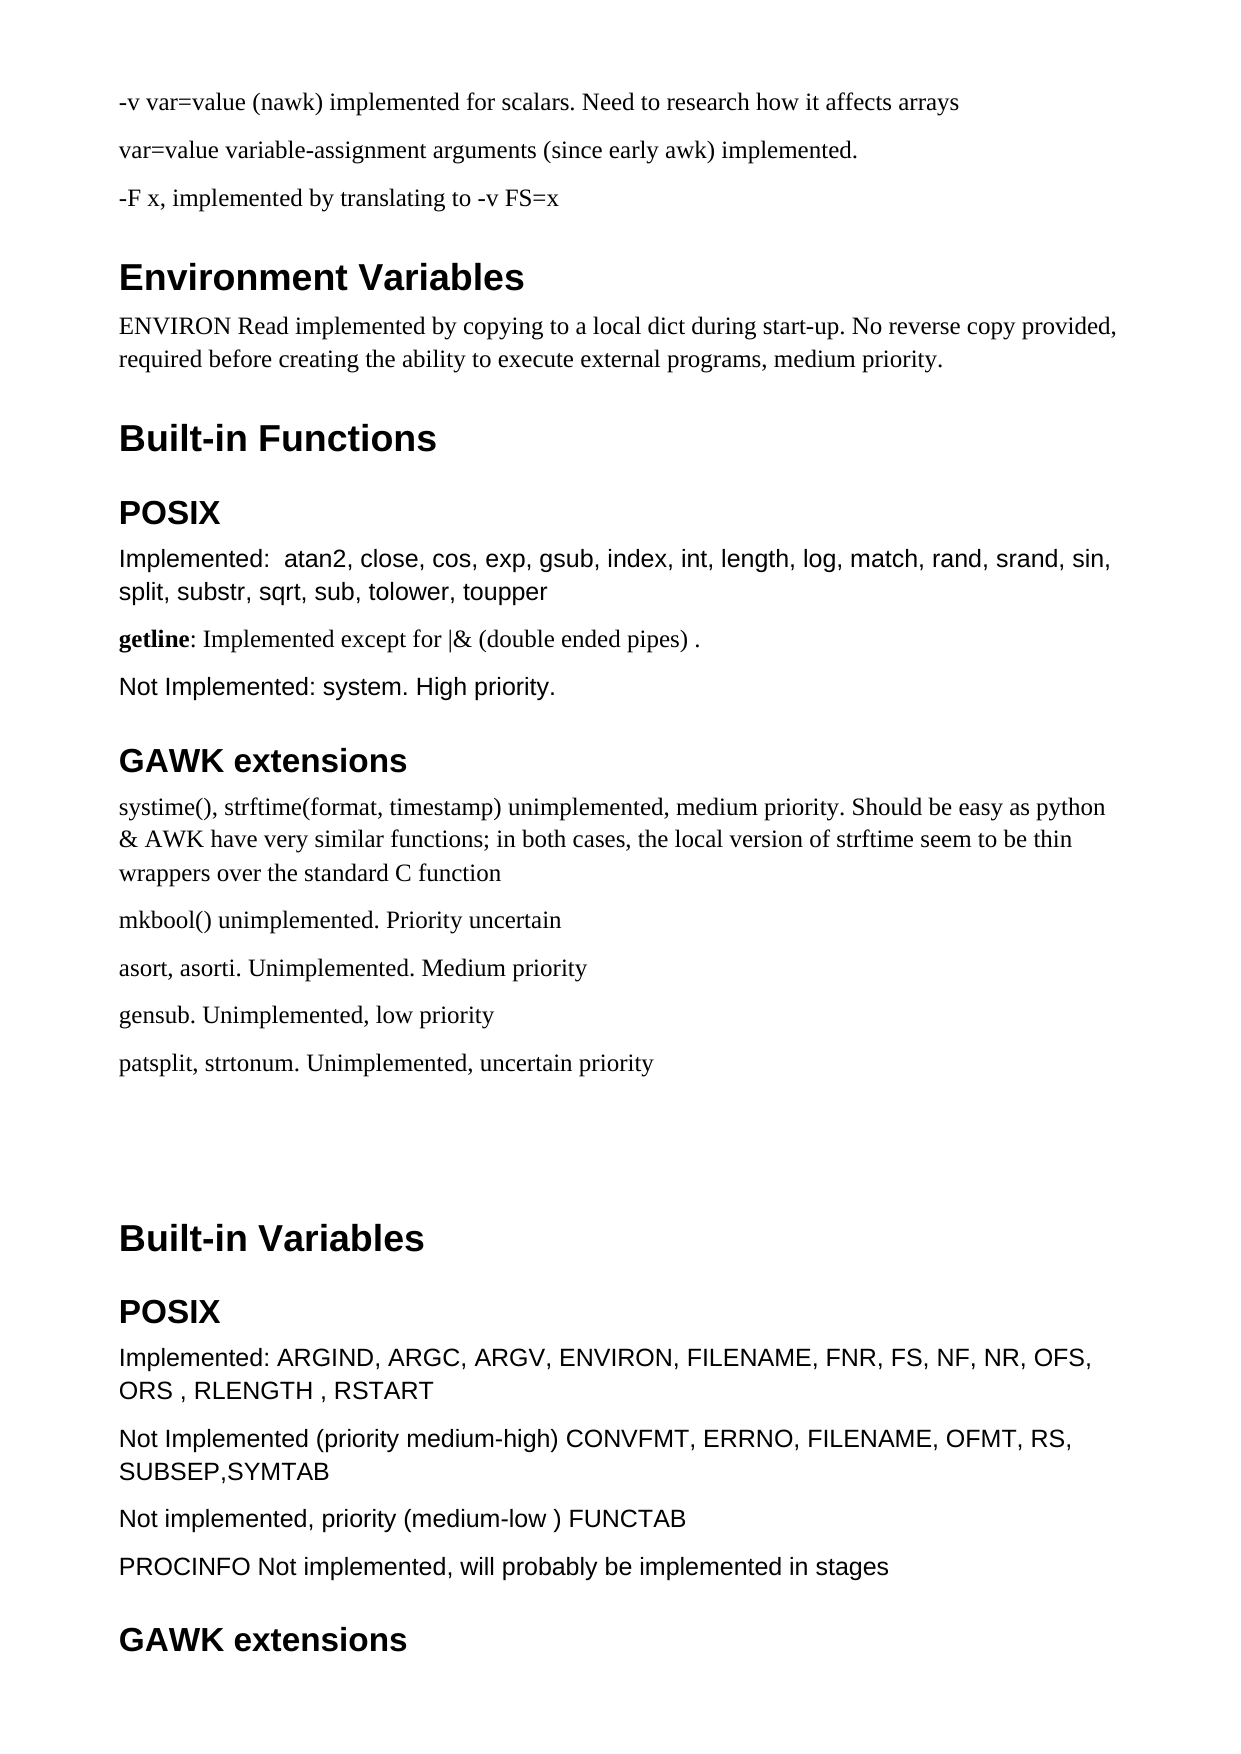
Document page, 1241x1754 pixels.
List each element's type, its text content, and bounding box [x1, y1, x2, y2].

text var=value variable-assignment arguments (since early awk) implemented. [119, 135, 1121, 164]
text Implemented: ARGIND, ARGC, ARGV, ENVIRON, FILENAME, FNR, FS, NF, NR, OFS, ORS , RLENGTH , RSTART [119, 1343, 1121, 1405]
text -v var=value (nawk) implemented for scalars. Need to research how it affects arrays [119, 87, 1121, 116]
text getline: Implemented except for |& (double ended pipes) . [119, 624, 1121, 653]
text Not Implemented: system. High priority. [119, 672, 1121, 701]
text systime(), strftime(format, timestamp) unimplemented, medium priority. Should be easy as python & AWK have very similar functions; in both cases, the local version of strftime seem to be thin wrappers over the standard C function [119, 792, 1121, 886]
text Not Implemented (priority medium-high) CONVFMT, ERRNO, FILENAME, OFMT, RS, SUBSEP,SYMTAB [119, 1424, 1121, 1486]
text gensub. Unimplemented, low priority [119, 1000, 1121, 1029]
text asort, asorti. Unimplemented. Medium priority [119, 953, 1121, 982]
text mkbool() unimplemented. Priority uncertain [119, 905, 1121, 934]
text PROCINFO Not implemented, will probably be implemented in stages [119, 1552, 1121, 1581]
text patsplit, strtonum. Unimplemented, uncertain priority [119, 1048, 1121, 1077]
text -F x, implemented by translating to -v FS=x [119, 183, 1121, 211]
subtitle POSIX [119, 493, 1121, 531]
subtitle GAWK extensions [119, 741, 1121, 779]
subtitle POSIX [119, 1292, 1121, 1331]
subtitle Environment Variables [119, 255, 1121, 298]
text ENVIRON Read implemented by copying to a local dict during start-up. No reverse copy provided, required before creating the ability to execute external programs, medium priority. [119, 311, 1121, 373]
text Not implemented, priority (medium-low ) FUNCTAB [119, 1504, 1121, 1533]
subtitle Built-in Functions [119, 417, 1121, 460]
subtitle GAWK extensions [119, 1621, 1121, 1659]
subtitle Built-in Variables [119, 1216, 1121, 1259]
text Implemented: atan2, close, cos, exp, gsub, index, int, length, log, match, rand, srand, sin, split, substr, sqrt, sub, tolower, toupper [119, 544, 1121, 606]
